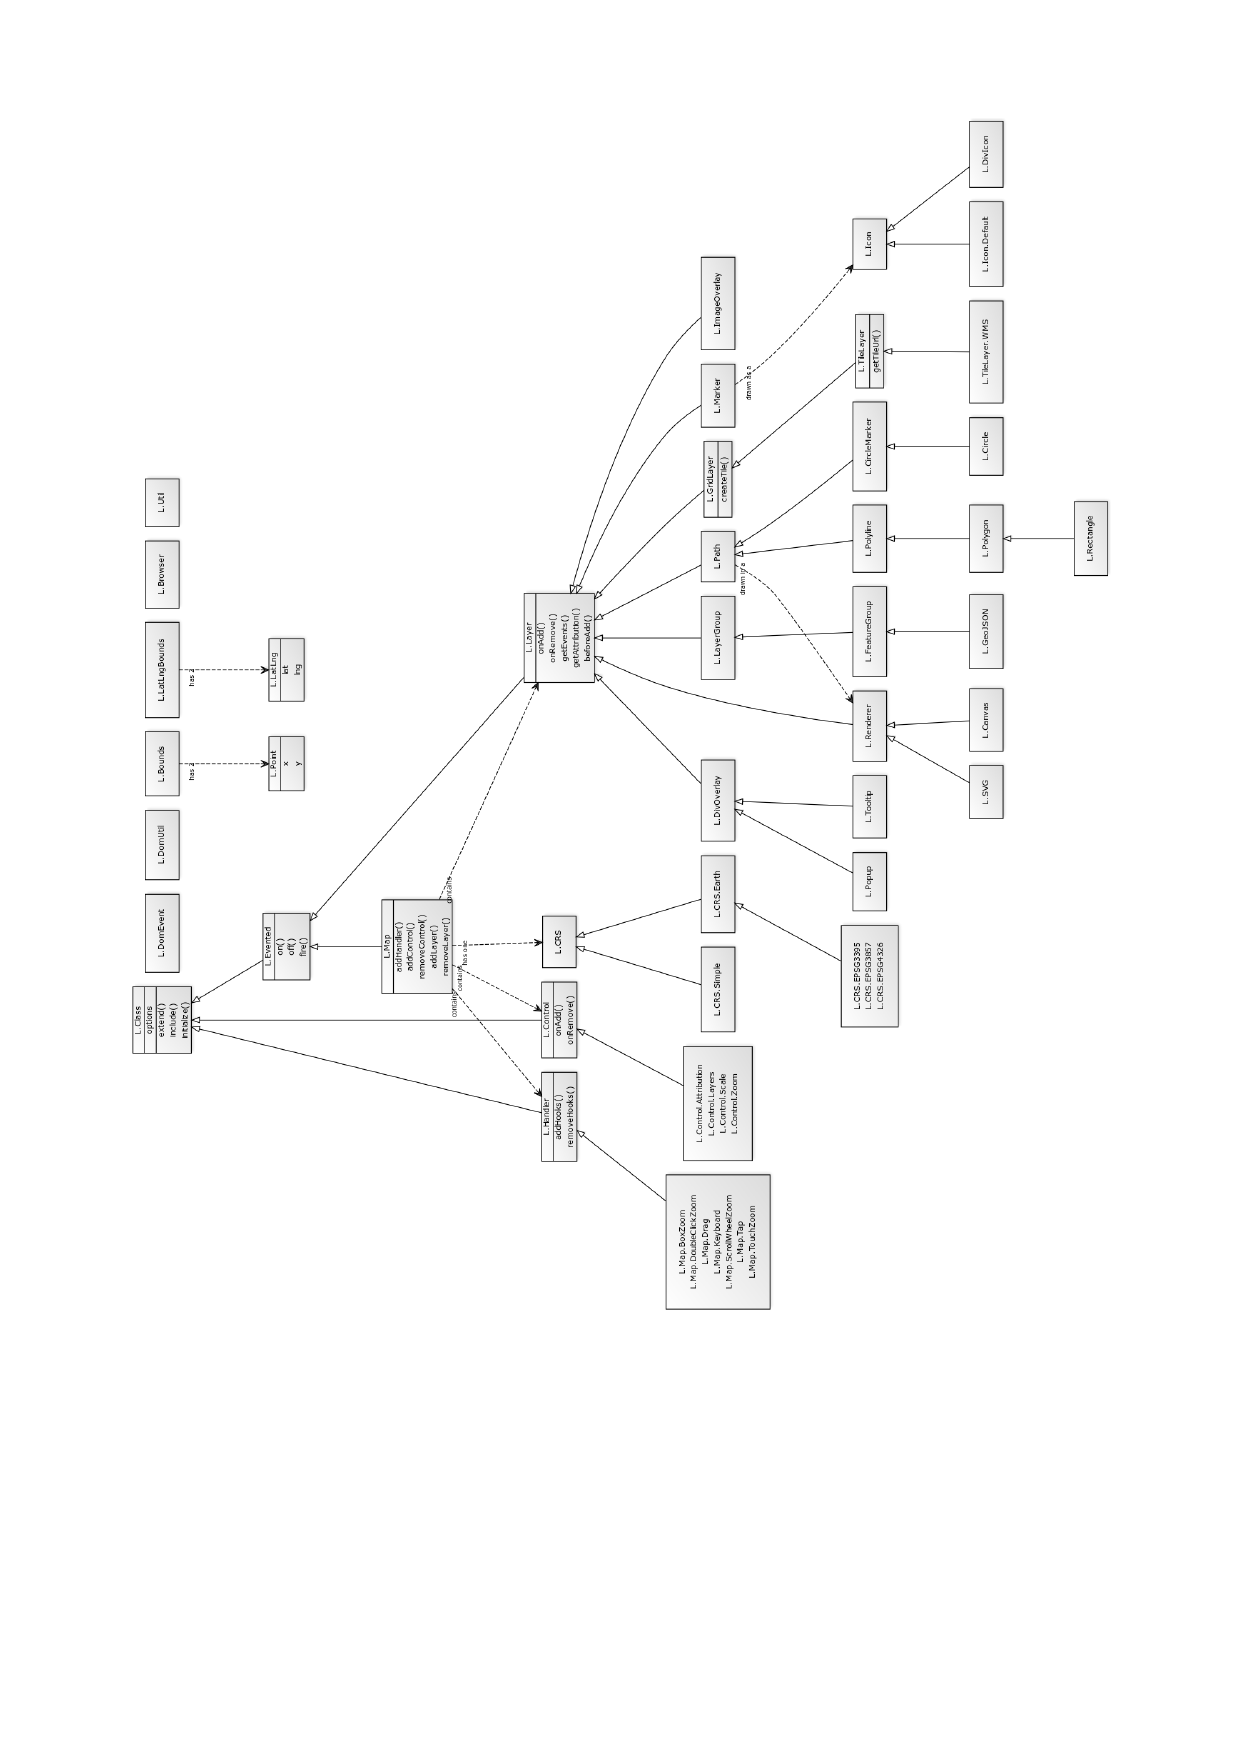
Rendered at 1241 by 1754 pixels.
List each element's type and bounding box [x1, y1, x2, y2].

picture [129, 118, 1111, 1312]
